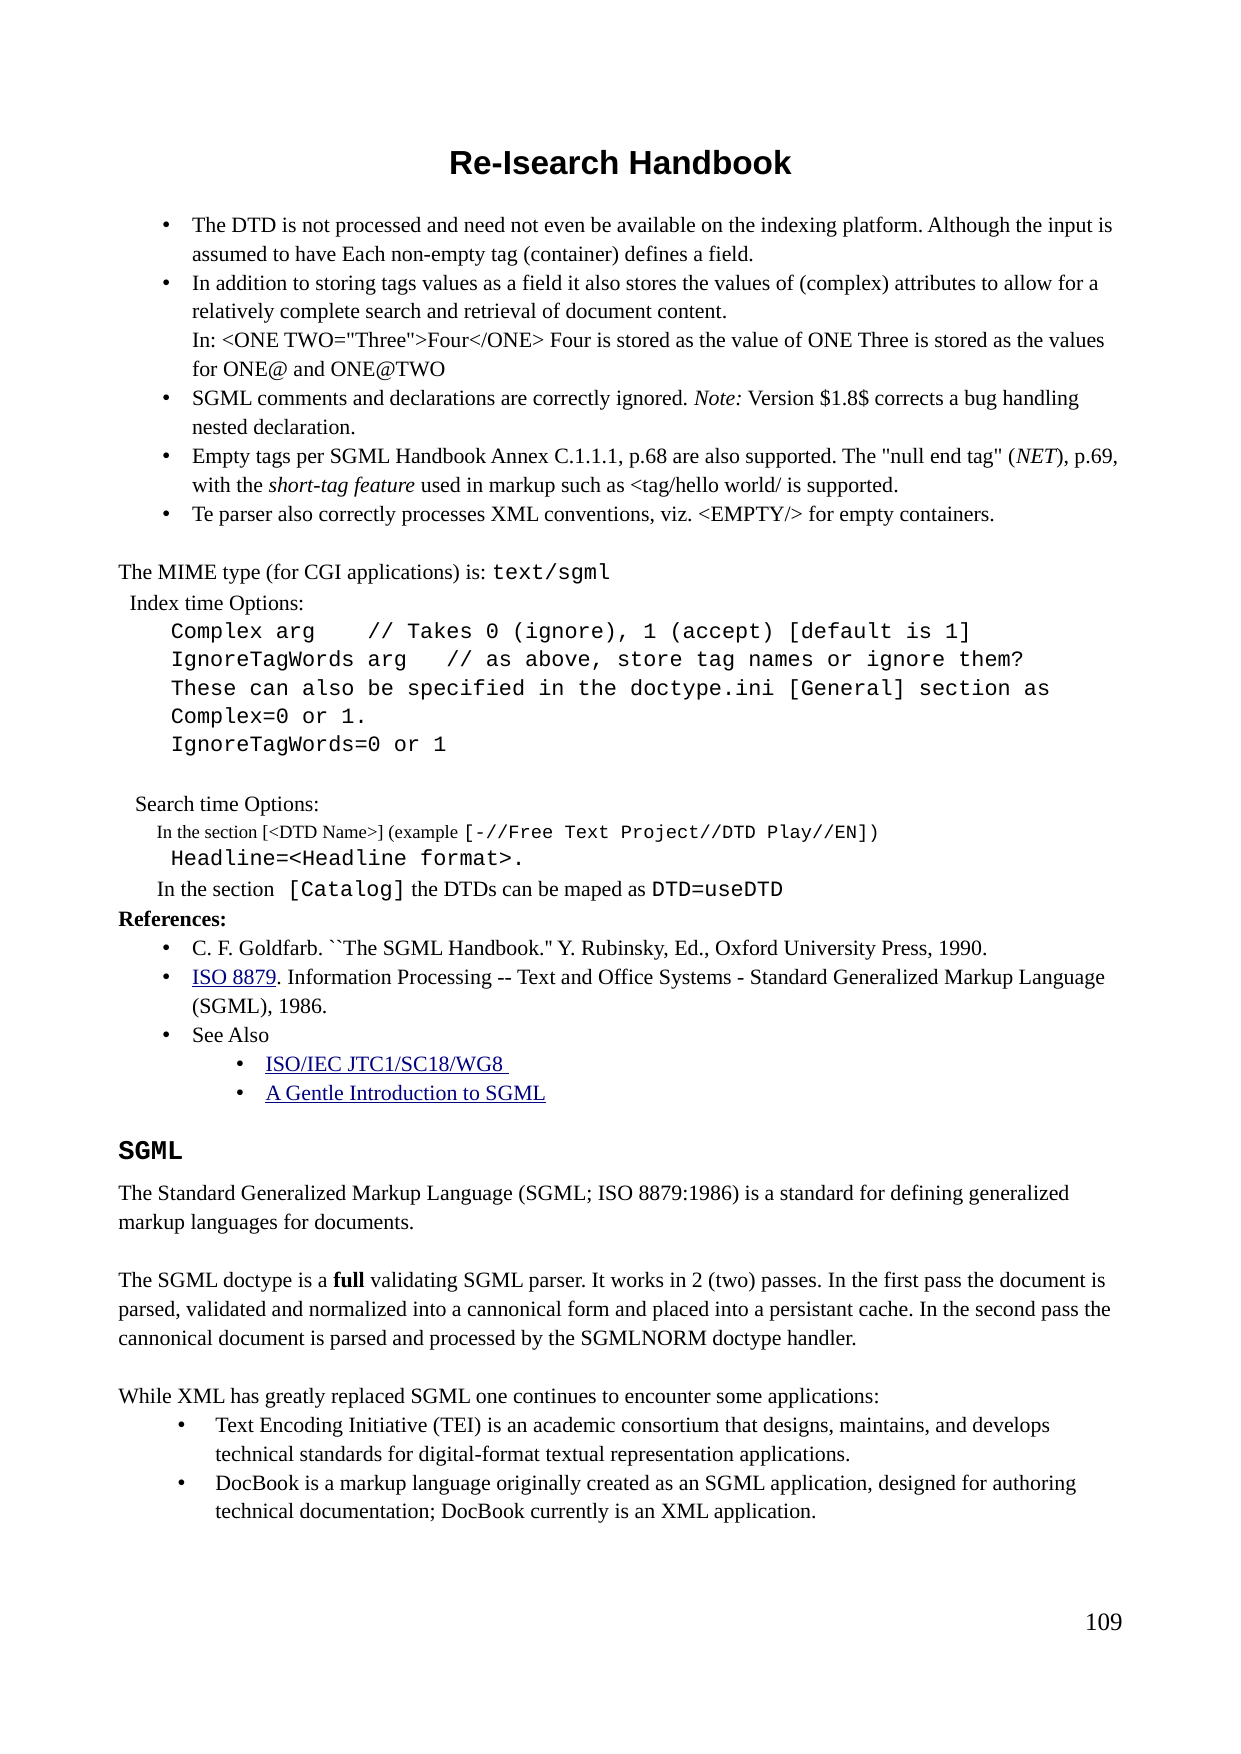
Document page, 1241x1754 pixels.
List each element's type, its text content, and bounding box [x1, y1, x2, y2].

list SGML comments and declarations are correctly ignored. Note: Version $1.8$ corrects a bug handling nested declaration. [162, 385, 1122, 439]
text In the section [<DTD Name>] (example [-//Free Text Project//DTD Play//EN]) [118, 821, 1122, 844]
text Headline=<Headline format>. [118, 847, 1122, 872]
list C. F. Goldfarb. ``The SGML Handbook.'' Y. Rubinsky, Ed., Oxford University Press, 1990. [162, 935, 1122, 961]
list DocBook is a markup language originally created as an SGML application, designed for authoring technical documentation; DocBook currently is an XML application. [178, 1469, 1122, 1524]
text IgnoreTagWords=0 or 1 [118, 734, 1122, 758]
text IgnoreTagWords arg // as above, store tag names or ignore them? [118, 648, 1122, 673]
list Empty tags per SGML Handbook Annex C.1.1.1, p.68 are also supported. The "null end tag" (NET), p.69, with the short-tag feature used in markup such as <tag/hello world/ is supported. [162, 443, 1122, 497]
list ISO 8879. Information Processing -- Text and Office Systems - Standard Generalized Markup Language (SGML), 1986. [162, 964, 1122, 1018]
list The DTD is not processed and need not even be available on the indexing platform. Although the input is assumed to have Each non-empty tag (container) defines a field. [162, 212, 1122, 266]
text The SGML doctype is a full validating SGML parser. It works in 2 (two) passes. In the first pass the document is parsed, validated and normalized into a cannonical form and placed into a persistant cache. In the second pass the cannonical document is parsed and processed by the SGMLNORM doctype handler. [118, 1267, 1122, 1350]
list In addition to storing tags values as a field it also stores the values of (complex) attributes to allow for a relatively complete search and retrieval of document content. [162, 269, 1122, 324]
text Complex=0 or 1. [118, 705, 1122, 730]
list In: <ONE TWO="Three">Four</ONE> Four is stored as the value of ONE Three is stored as the values for ONE@ and ONE@TWO [162, 327, 1122, 382]
text These can also be specified in the doctype.ini [General] section as [118, 677, 1122, 702]
subtitle SGML [118, 1137, 1122, 1167]
text While XML has greatly replaced SGML one continues to encounter some applications: [118, 1383, 1122, 1408]
list See Also [162, 1022, 1122, 1047]
list Text Encoding Initiative (TEI) is an academic consortium that designs, maintains, and develops technical standards for digital-format textual representation applications. [178, 1412, 1122, 1466]
text The Standard Generalized Markup Language (SGML; ISO 8879:1986) is a standard for defining generalized markup languages for documents. [118, 1180, 1122, 1234]
list A Gentle Introduction to SGML [236, 1080, 1122, 1105]
list ISO/IEC JTC1/SC18/WG8 [236, 1051, 1122, 1076]
text Index time Options: [118, 590, 1122, 616]
text In the section [Catalog] the DTDs can be maped as DTD=useDTD [118, 876, 1122, 902]
list Te parser also correctly processes XML conventions, viz. <EMPTY/> for empty containers. [162, 501, 1122, 526]
text References: [118, 906, 1122, 932]
text The MIME type (for CGI applications) is: text/sgml [118, 559, 1122, 586]
text Complex arg // Takes 0 (ignore), 1 (accept) [default is 1] [118, 620, 1122, 645]
text Search time Options: [118, 791, 1122, 817]
